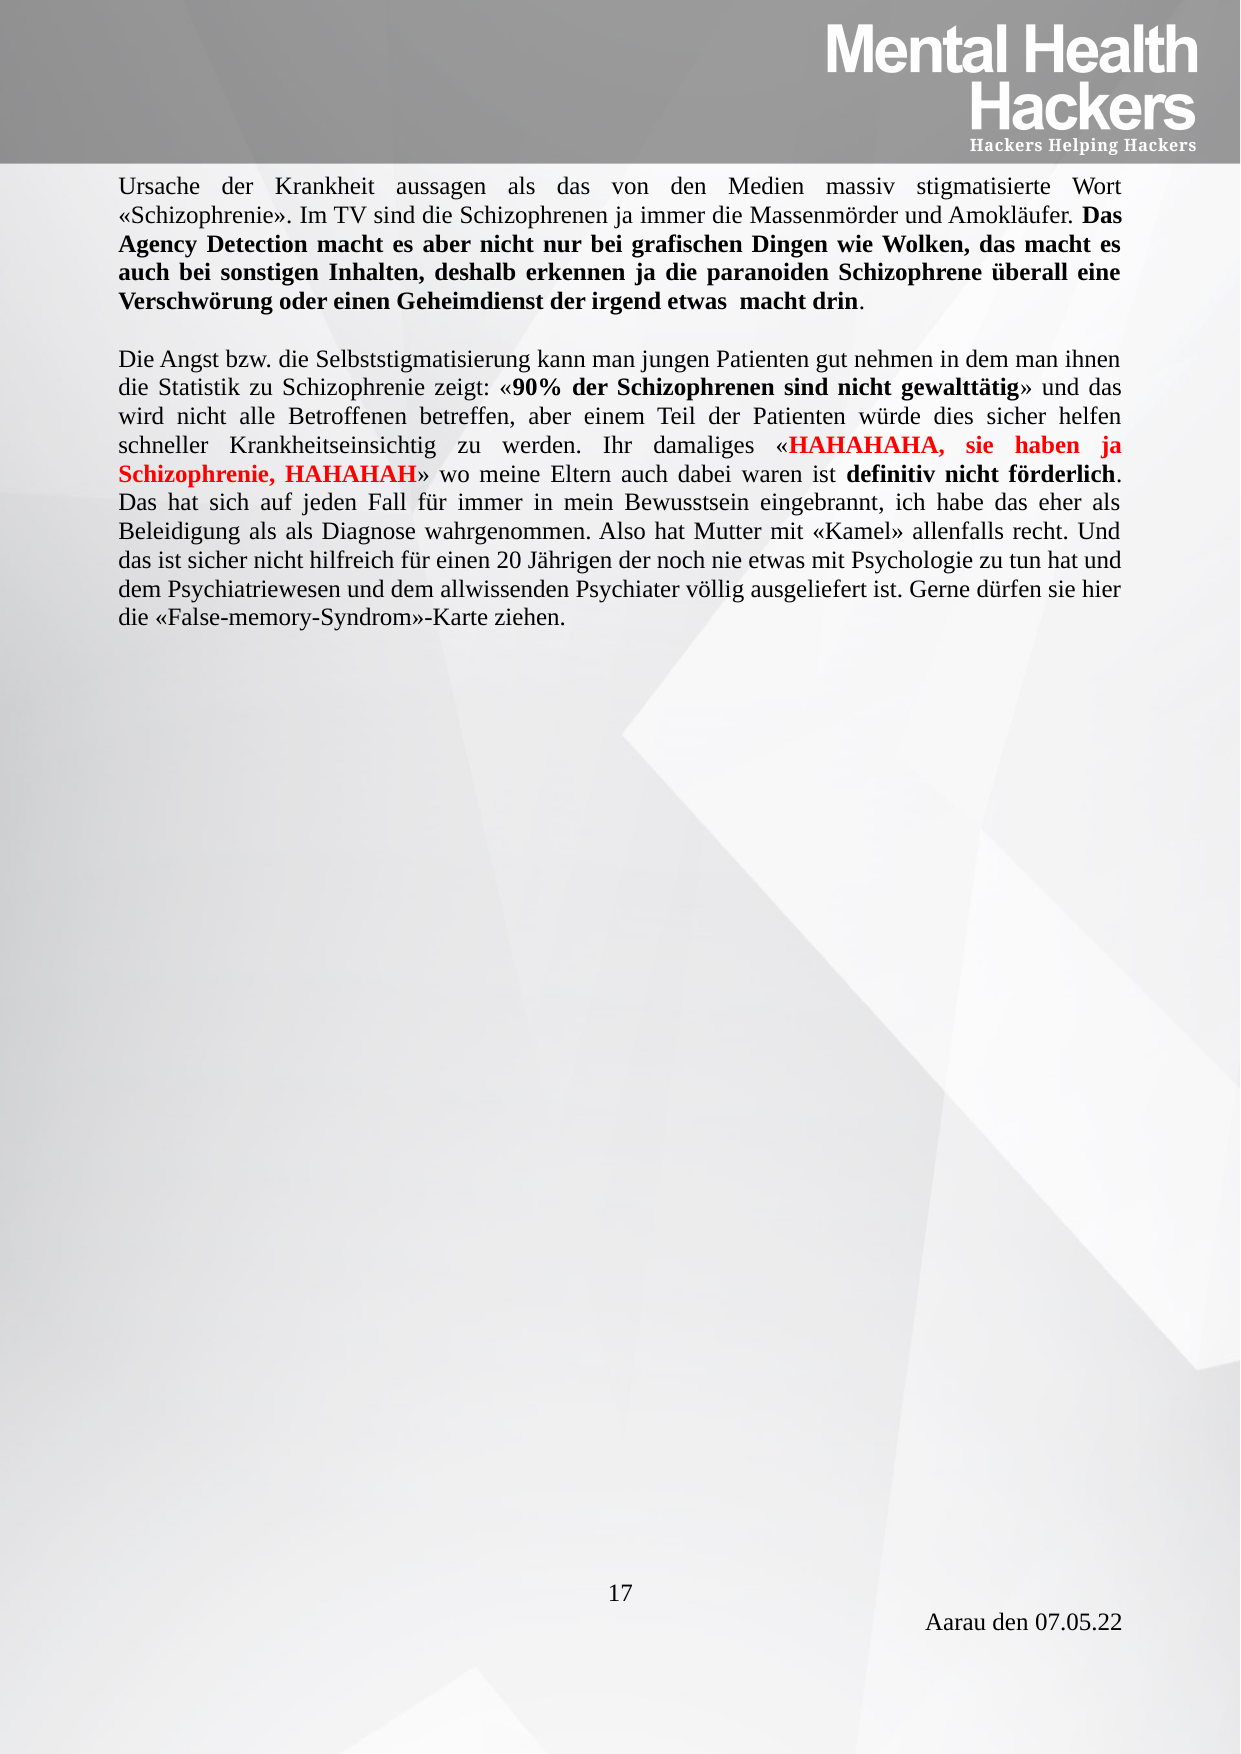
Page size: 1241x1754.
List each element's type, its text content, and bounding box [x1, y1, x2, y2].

text Ursache der Krankheit aussagen als das von den Medien massiv stigmatisierte Wort «Schizophrenie». Im TV sind die Schizophrenen ja immer die Massenmörder und Amokläufer. Das Agency Detection macht es aber nicht nur bei grafischen Dingen wie Wolken, das macht es auch bei sonstigen Inhalten, deshalb erkennen ja die paranoiden Schizophrene überall eine Verschwörung oder einen Geheimdienst der irgend etwas macht drin. [118, 171, 1122, 315]
text Die Angst bzw. die Selbststigmatisierung kann man jungen Patienten gut nehmen in dem man ihnen die Statistik zu Schizophrenie zeigt: «90% der Schizophrenen sind nicht gewalttätig» und das wird nicht alle Betroffenen betreffen, aber einem Teil der Patienten würde dies sicher helfen schneller Krankheitseinsichtig zu werden. Ihr damaliges «HAHAHAHA, sie haben ja Schizophrenie, HAHAHAH» wo meine Eltern auch dabei waren ist definitiv nicht förderlich. Das hat sich auf jeden Fall für immer in mein Bewusstsein eingebrannt, ich habe das eher als Beleidigung als als Diagnose wahrgenommen. Also hat Mutter mit «Kamel» allenfalls recht. Und das ist sicher nicht hilfreich für einen 20 Jährigen der noch nie etwas mit Psychologie zu tun hat und dem Psychiatriewesen und dem allwissenden Psychiater völlig ausgeliefert ist. Gerne dürfen sie hier die «False-memory-Syndrom»-Karte ziehen. [118, 344, 1122, 631]
picture [0, 0, 1241, 1754]
